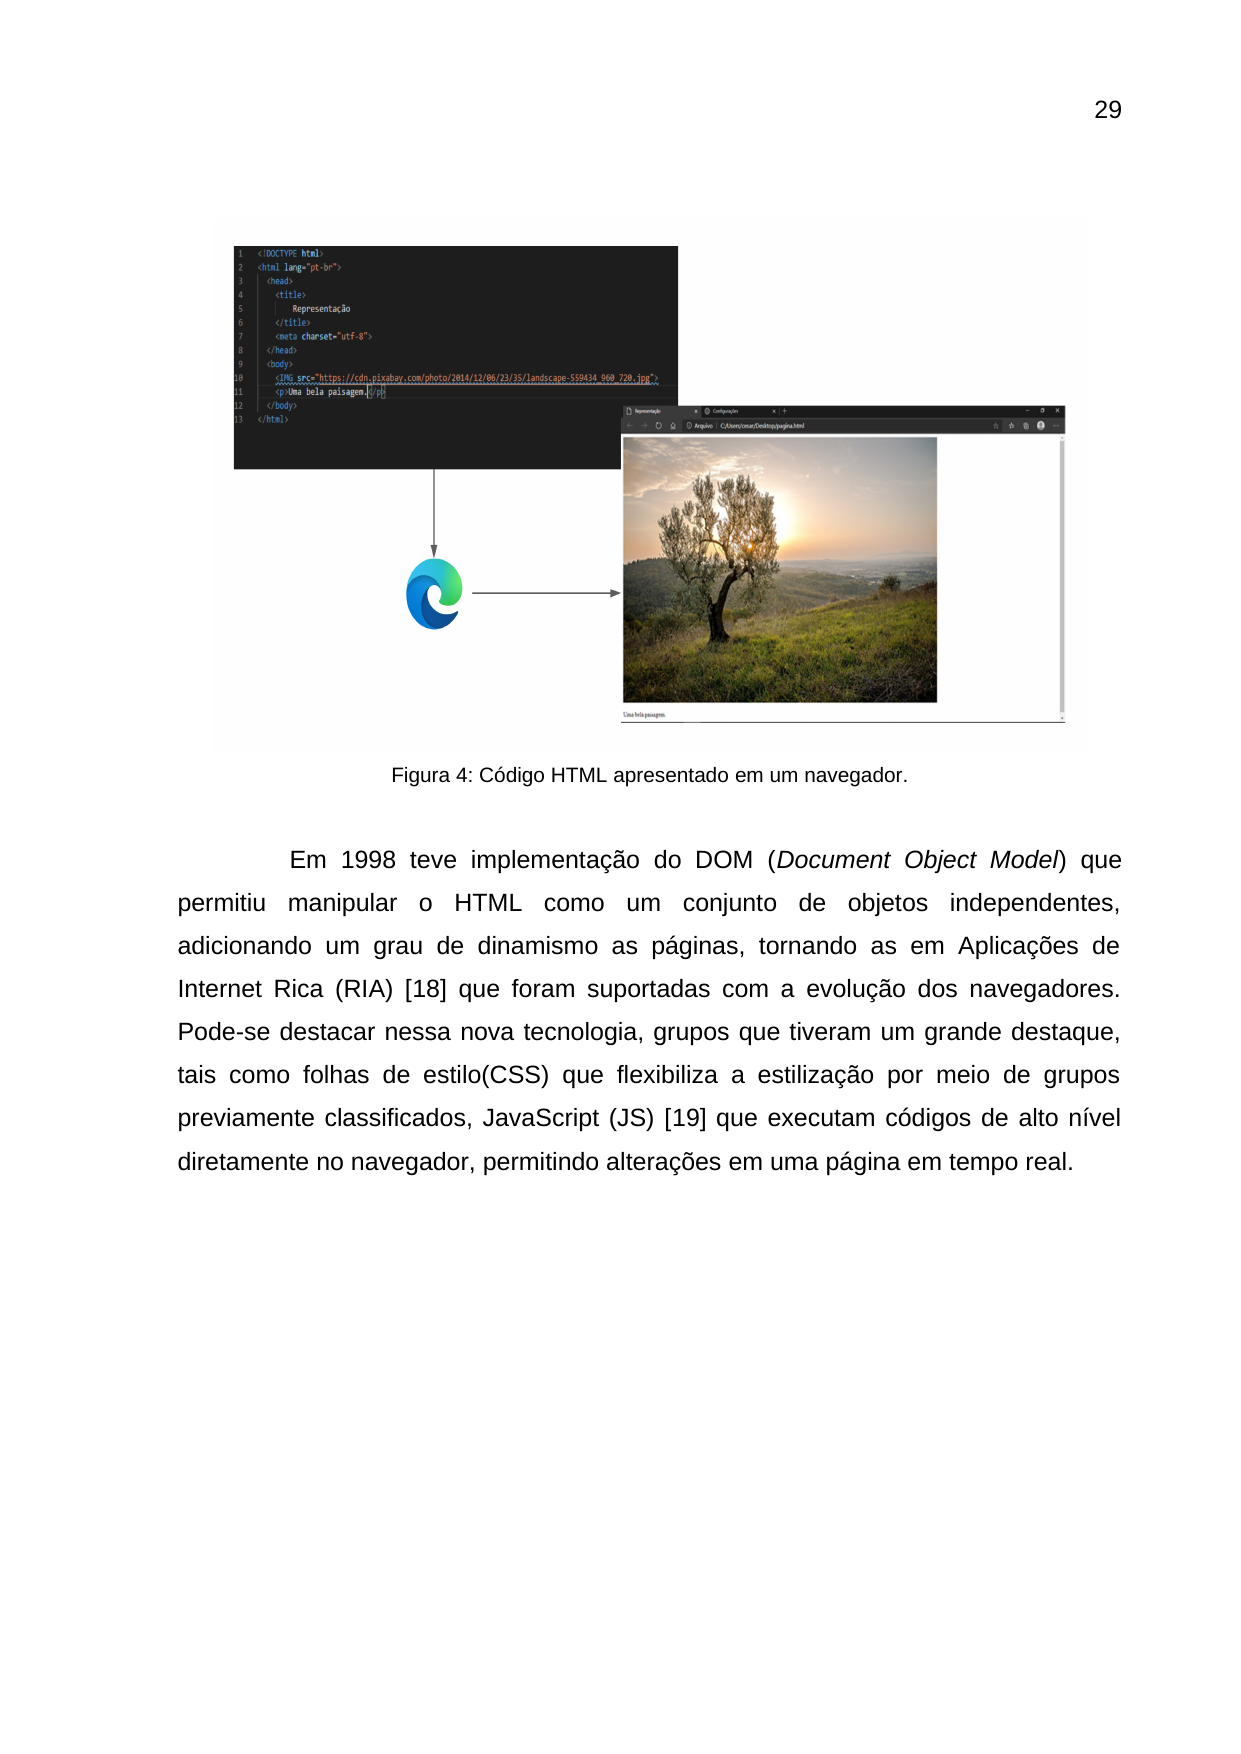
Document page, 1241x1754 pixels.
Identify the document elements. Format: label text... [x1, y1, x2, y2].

text Em 1998 teve implementação do DOM (Document Object Model) que permitiu manipular o HTML como um conjunto de objetos independentes, adicionando um grau de dinamismo as páginas, tornando as em Aplicações de Internet Rica (RIA) [18] que foram suportadas com a evolução dos navegadores. Pode-se destacar nessa nova tecnologia, grupos que tiveram um grande destaque, tais como folhas de estilo(CSS) que flexibiliza a estilização por meio de grupos previamente classificados, JavaScript (JS) [19] que executam códigos de alto nível diretamente no navegador, permitindo alterações em uma página em tempo real. [177, 844, 1122, 1175]
text Figura 4: Código HTML apresentado em um navegador. [212, 752, 1087, 787]
picture [211, 217, 1088, 752]
